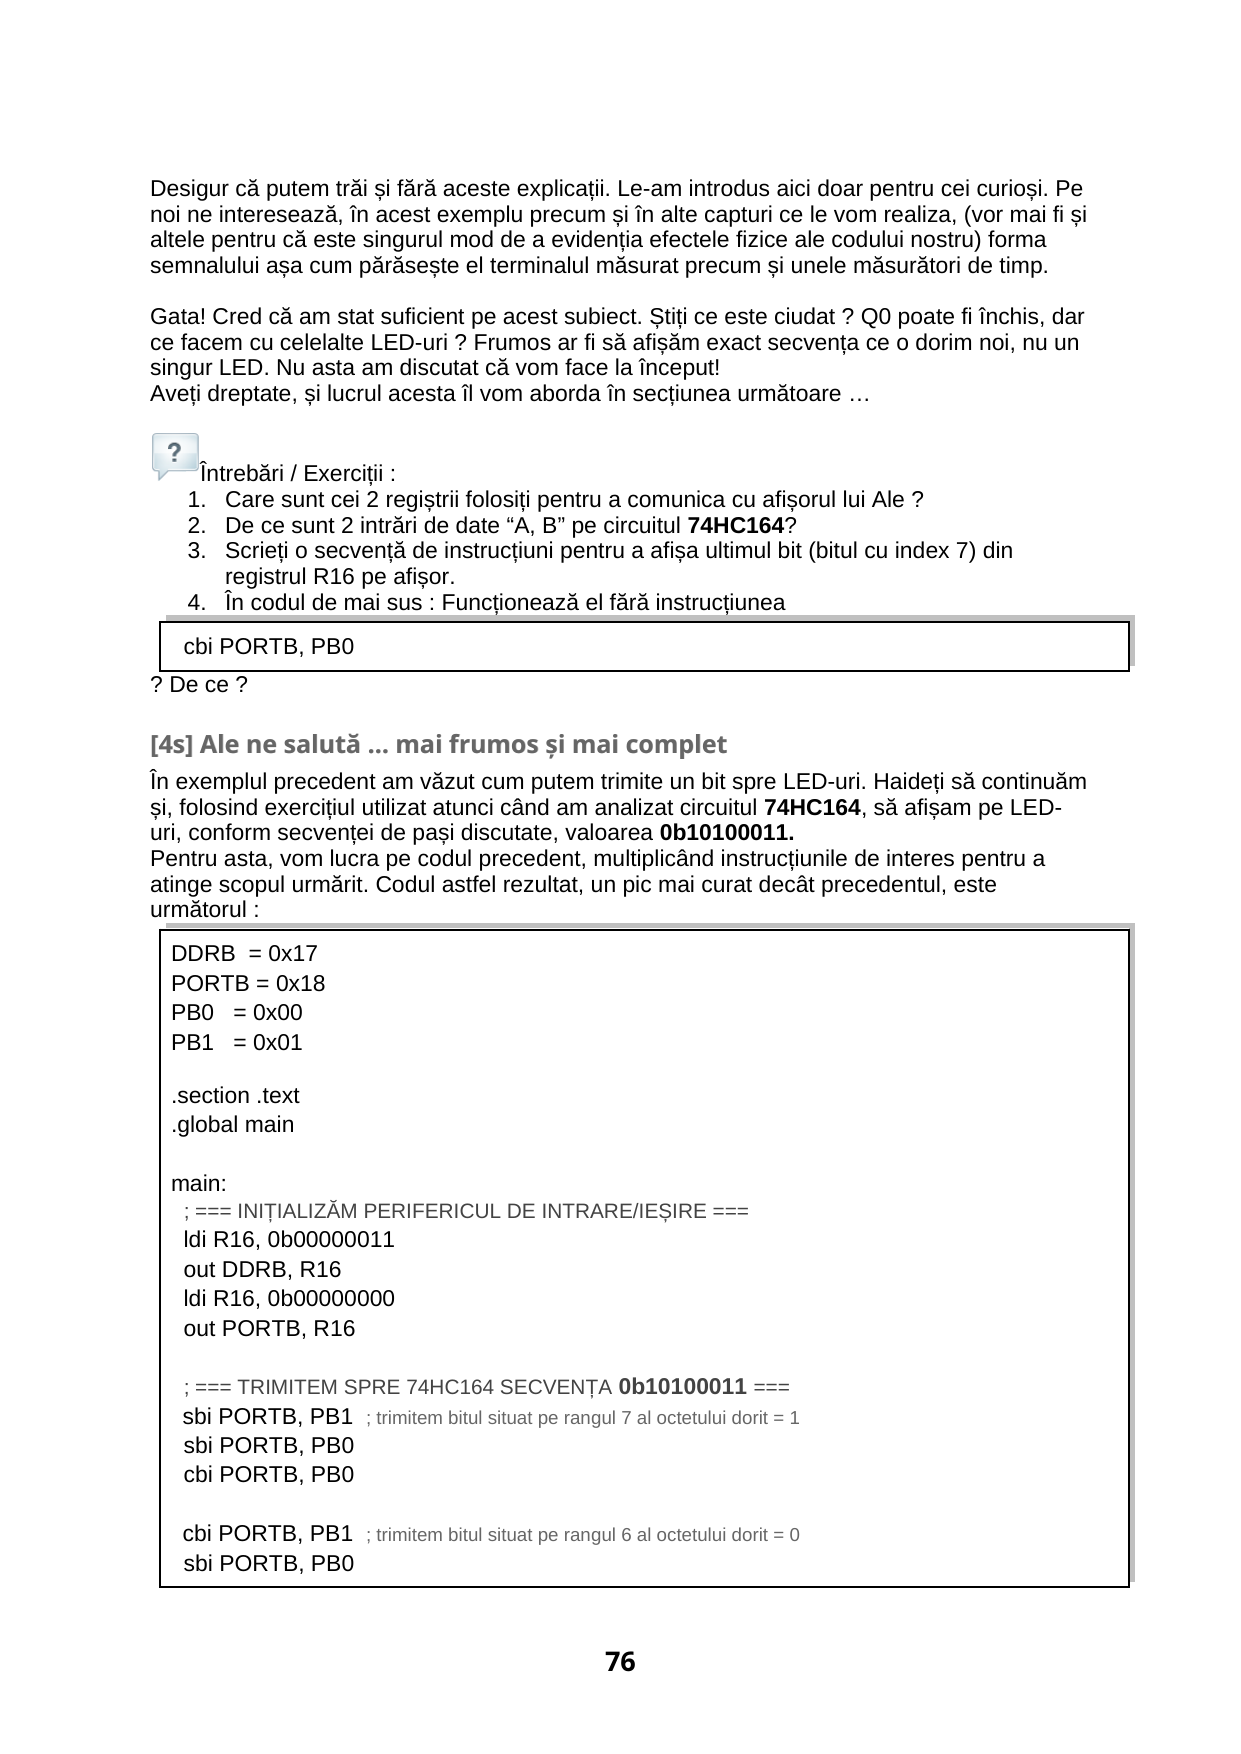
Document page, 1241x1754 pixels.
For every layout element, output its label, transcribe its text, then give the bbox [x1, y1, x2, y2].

text Gata! Cred că am stat suficient pe acest subiect. Știți ce este ciudat ? Q0 poate fi închis, dar ce facem cu celelalte LED-uri ? Frumos ar fi să afișăm exact secvența ce o dorim noi, nu un singur LED. Nu asta am discutat că vom face la început! [150, 304, 1091, 381]
text ? De ce ? [150, 672, 1091, 697]
subtitle [4s] Ale ne salută … mai frumos și mai complet [150, 726, 1091, 760]
list De ce sunt 2 intrări de date “A, B” pe circuitul 74HC164? [187, 512, 1091, 538]
text Întrebări / Exerciții : [150, 458, 1091, 487]
list În codul de mai sus : Funcționează el fără instrucțiunea [187, 589, 1091, 615]
table_header DDRB = 0x17 PORTB = 0x18 PB0 = 0x00 PB1 = 0x01 .section .text .global main main: ; === INIȚIALIZĂM PERIFERICUL DE INTRARE/IEȘIRE === ldi R16, 0b00000011 out DDRB, R16 ldi R16, 0b00000000 out PORTB, R16 ; === TRIMITEM SPRE 74HC164 SECVENȚA 0b10100011 === sbi PORTB, PB1 ; trimitem bitul situat pe rangul 7 al octetului dorit = 1 sbi PORTB, PB0 cbi PORTB, PB0 cbi PORTB, PB1 ; trimitem bitul situat pe rangul 6 al octetului dorit = 0 sbi PORTB, PB0 [161, 931, 1128, 1586]
table_header cbi PORTB, PB0 [161, 623, 1128, 669]
list Care sunt cei 2 regiștrii folosiți pentru a comunica cu afișorul lui Ale ? [187, 487, 1091, 512]
text Aveți dreptate, și lucrul acesta îl vom aborda în secțiunea următoare … [150, 381, 1091, 406]
text În exemplul precedent am văzut cum putem trimite un bit spre LED-uri. Haideți să continuăm și, folosind exercițiul utilizat atunci când am analizat circuitul 74HC164, să afișam pe LED-uri, conform secvenței de pași discutate, valoarea 0b10100011. [150, 769, 1091, 846]
picture [150, 431, 200, 482]
list Scrieți o secvență de instrucțiuni pentru a afișa ultimul bit (bitul cu index 7) din registrul R16 pe afișor. [187, 538, 1091, 589]
text Pentru asta, vom lucra pe codul precedent, multiplicând instrucțiunile de interes pentru a atinge scopul urmărit. Codul astfel rezultat, un pic mai curat decât precedentul, este următorul : [150, 846, 1091, 922]
text Desigur că putem trăi și fără aceste explicații. Le-am introdus aici doar pentru cei curioși. Pe noi ne interesează, în acest exemplu precum și în alte capturi ce le vom realiza, (vor mai fi și altele pentru că este singurul mod de a evidenția efectele fizice ale codului nostru) forma semnalului așa cum părăsește el terminalul măsurat precum și unele măsurători de timp. [150, 176, 1091, 278]
